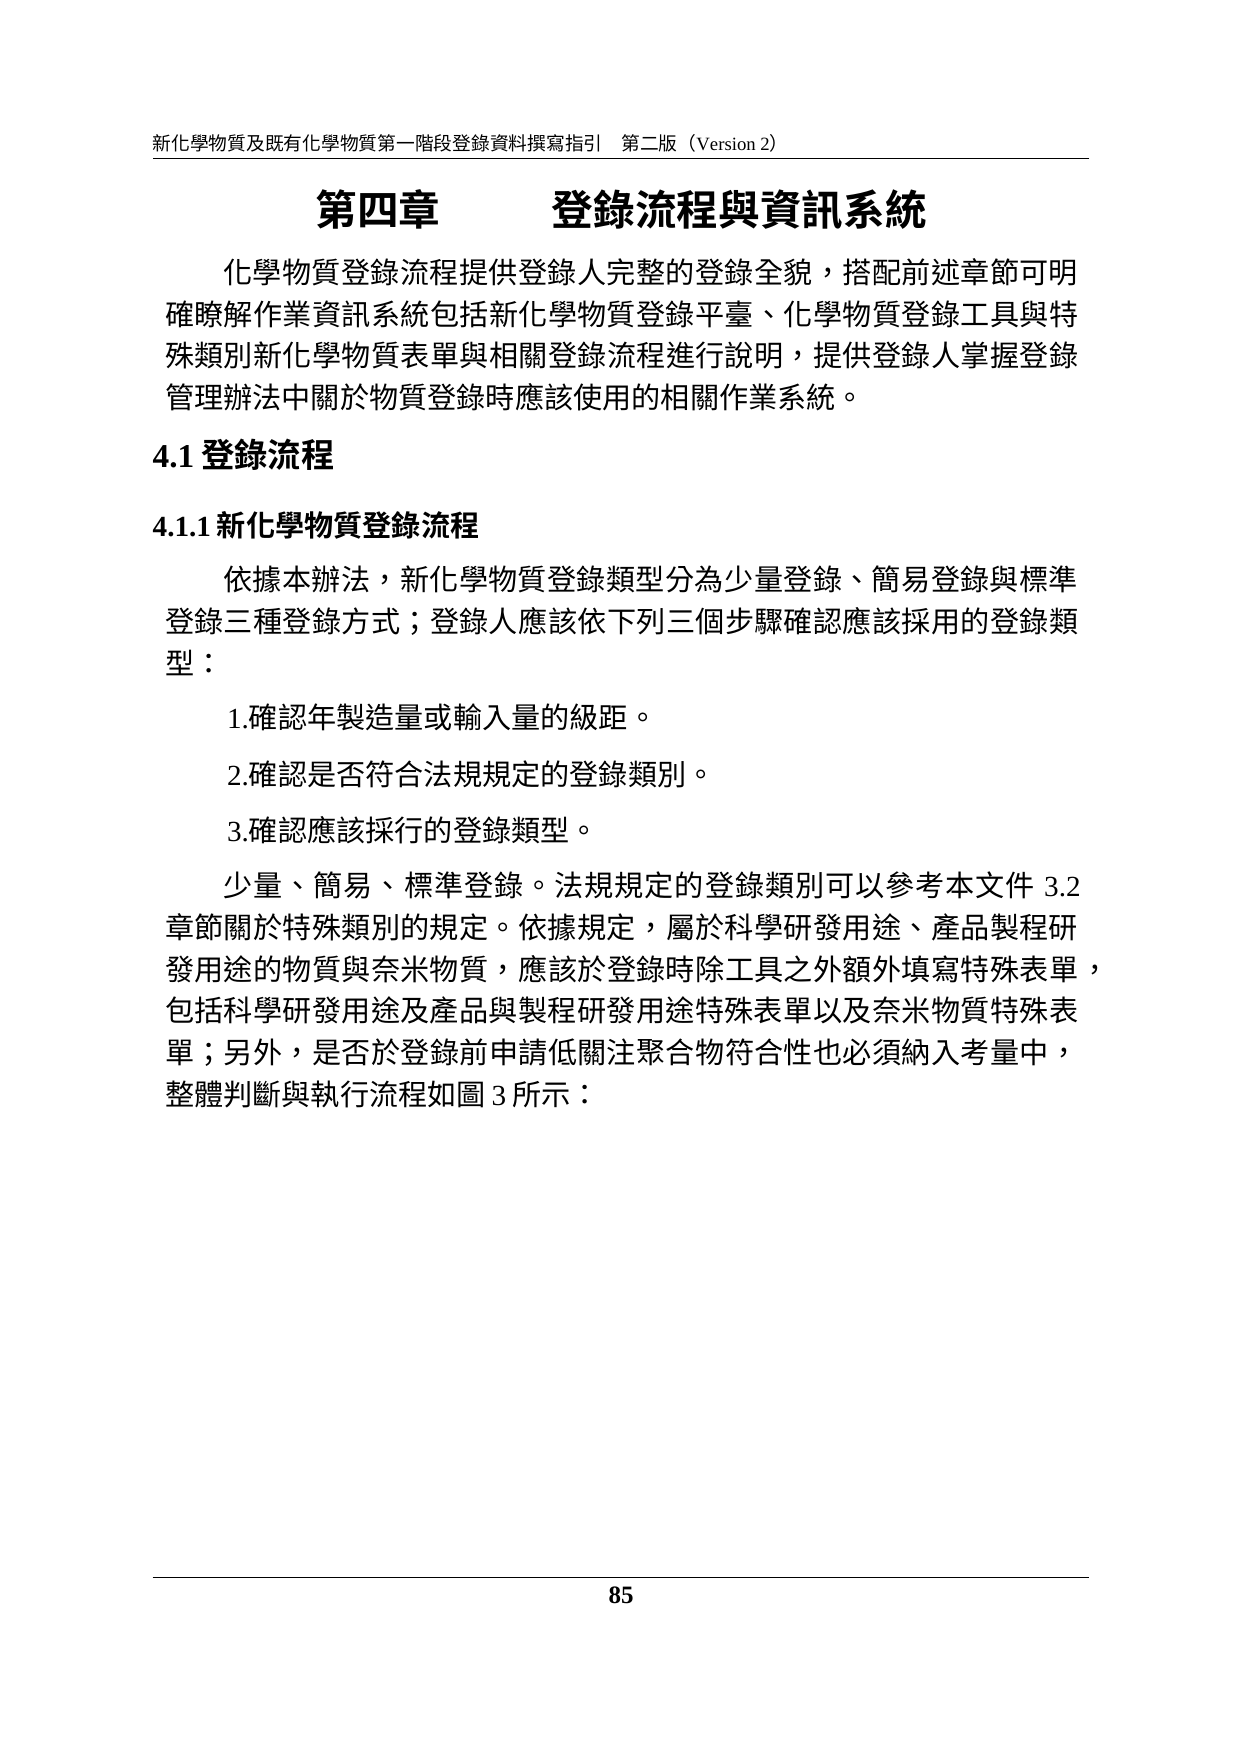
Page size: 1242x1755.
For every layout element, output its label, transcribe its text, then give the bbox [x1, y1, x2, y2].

subtitle 第四章 登錄流程與資訊系統 [152, 177, 1089, 237]
text 1.確認年製造量或輸入量的級距。 [227, 695, 1059, 737]
text 依據本辦法，新化學物質登錄類型分為少量登錄、簡易登錄與標準登錄三種登錄方式；登錄人應該依下列三個步驟確認應該採用的登錄類型： [165, 557, 1080, 682]
text 3.確認應該採行的登錄類型。 [227, 807, 1059, 850]
text 化學物質登錄流程提供登錄人完整的登錄全貌，搭配前述章節可明確瞭解作業資訊系統包括新化學物質登錄平臺、化學物質登錄工具與特殊類別新化學物質表單與相關登錄流程進行說明，提供登錄人掌握登錄管理辦法中關於物質登錄時應該使用的相關作業系統。 [165, 250, 1080, 417]
subtitle 4.1登錄流程 [152, 429, 1089, 477]
text 少量、簡易、標準登錄。法規規定的登錄類別可以參考本文件3.2章節關於特殊類別的規定。依據規定，屬於科學研發用途、產品製程研發用途的物質與奈米物質，應該於登錄時除工具之外額外填寫特殊表單，包括科學研發用途及產品與製程研發用途特殊表單以及奈米物質特殊表單；另外，是否於登錄前申請低關注聚合物符合性也必須納入考量中，整體判斷與執行流程如圖3所示： [165, 863, 1080, 1113]
text 2.確認是否符合法規規定的登錄類別。 [227, 751, 1059, 793]
subtitle 4.1.1新化學物質登錄流程 [152, 503, 1089, 545]
